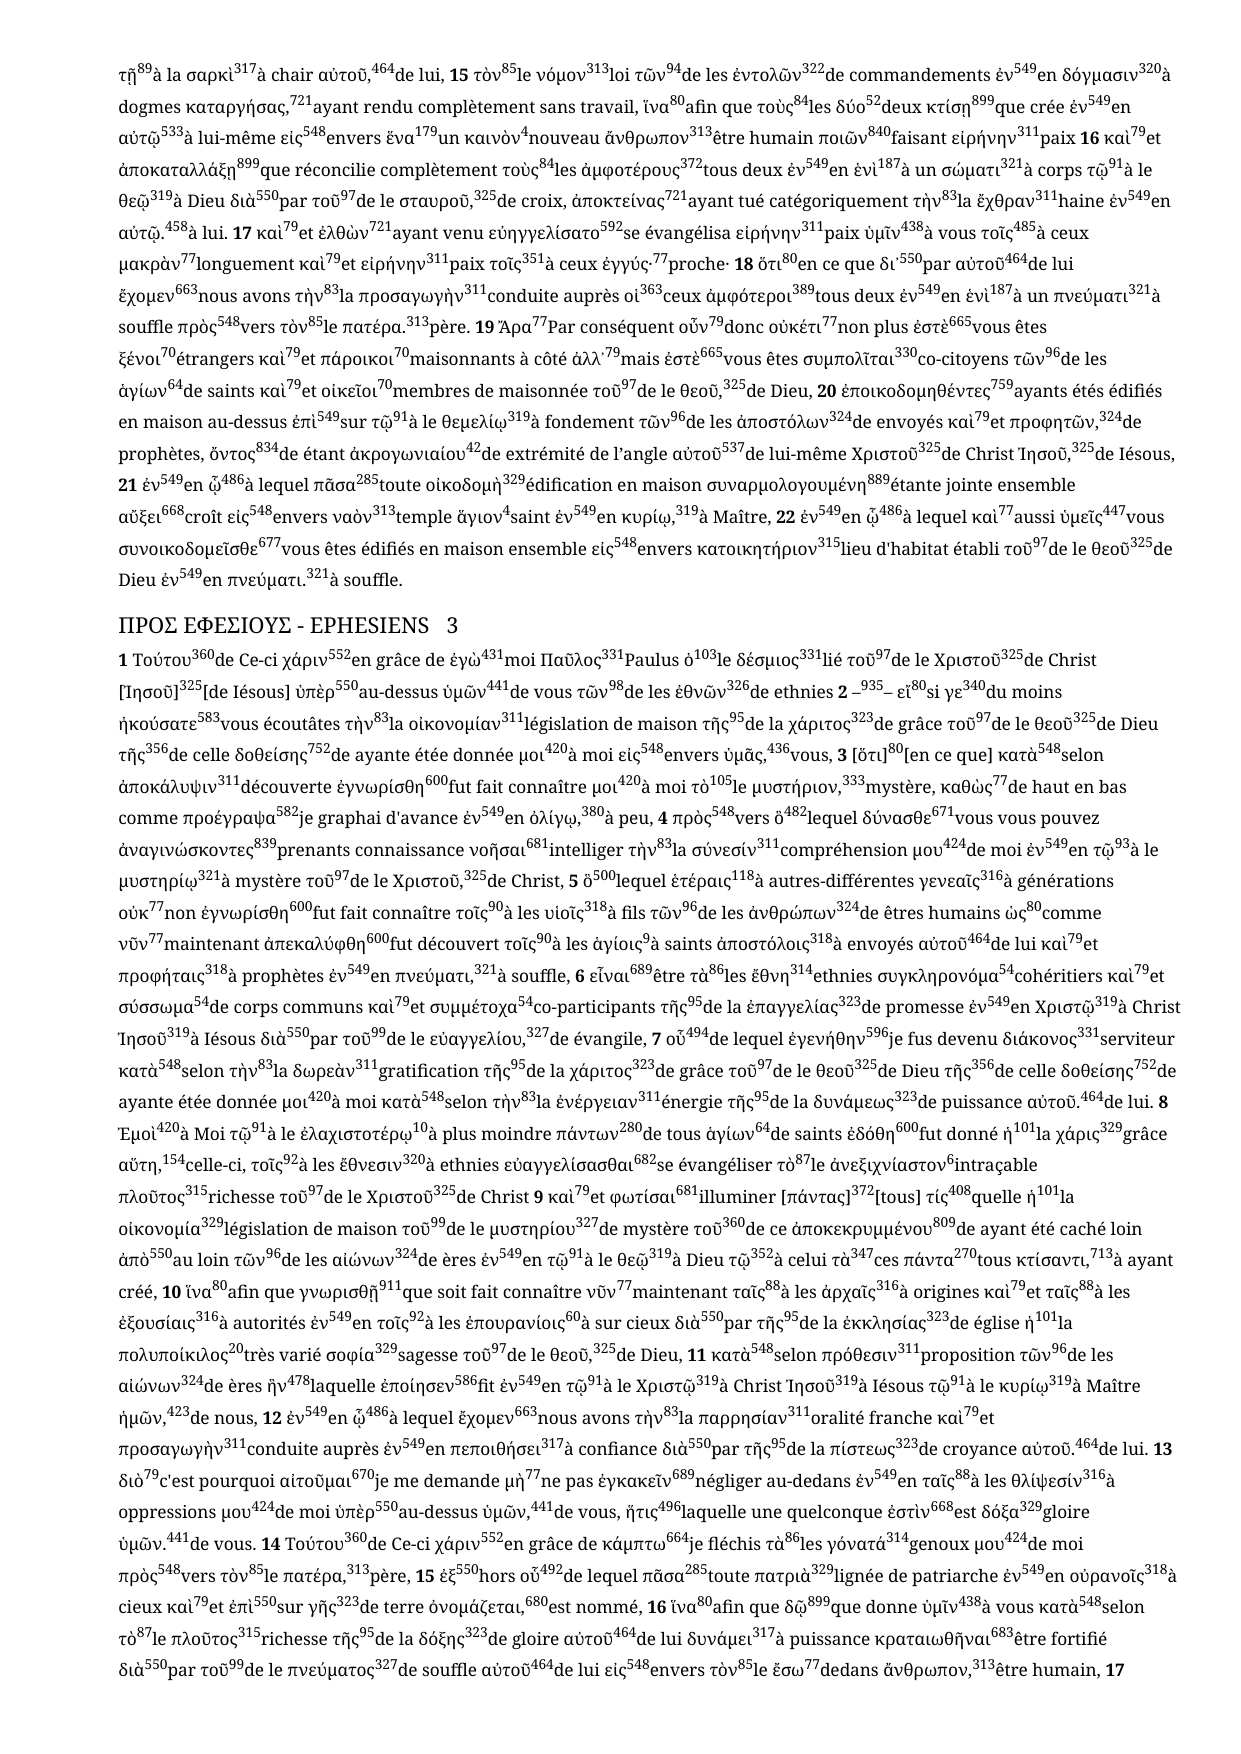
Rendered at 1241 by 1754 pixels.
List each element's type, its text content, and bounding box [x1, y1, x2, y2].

text ΠΡΟΣ ΕΦΕΣΙΟΥΣ - EPHESIENS 3 [118, 610, 1181, 640]
text 1 Καὶ79Et ὑμᾶς436vous ὄντας821étants νεκροὺς31morts τοῖς92à les παραπτώμασιν320à chutes à côté καὶ79et ταῖς88à les ἁμαρτίαις316à fautes ὑμῶν,441de vous, 2 ἐν549en αἷς483à lesquelles ποτε77à un moment περιεπατήσατε583vous piétinâtes autour κατὰ548selon τὸν85le αἰῶνα313ère τοῦ97de le κόσμου325de monde τούτου,150de celui-ci, κατὰ548selon τὸν85le ἄρχοντα313chef τῆς95de la ἐξουσίας323de autorité τοῦ97de le ἀέρος,325de air, τοῦ99de le πνεύματος327de souffle τοῦ360de ce νῦν77maintenant ἐνεργοῦντος836de énergisant ἐν549en τοῖς90à les υἱοῖς318à fils τῆς95de la ἀπειθείας·323de désobéissance· 3 ἐν549en οἷς485à lesquels καὶ77aussi ἡμεῖς430nous πάντες389tous ἀνεστράφημέν595nous fûmes tourné de bas en haut ποτε77à un moment ἐν549en ταῖς88à les ἐπιθυμίαις316à désirs en fureurs τῆς95de la σαρκὸς323de chair ἡμῶν423de nous ποιοῦντες839faisants τὰ86les θελήματα314volontés τῆς95de la σαρκὸς323de chair καὶ79et τῶν254de les διανοιῶν,322de capacités d’intelligences, καὶ79et ἤμεθα626nous nous étions τέκνα332enfants φύσει317à nature ὀργῆς323de colère ὡς80comme καὶ77aussi οἱ102les λοιποί·389restants· 4 ὁ103le δὲ78cependant θεὸς331Dieu πλούσιος47riche ὢν840étant ἐν549en ἐλέει,321à miséricorde, διὰ548par le fait de τὴν83la πολλὴν267nombreuse ἀγάπην311amour αὐτοῦ464de lui ἣν478laquelle ἠγάπησεν586aima ἡμᾶς,416nous, 5 καὶ77aussi ὄντας821étants ἡμᾶς416nous νεκροὺς31morts τοῖς252à les παραπτώμασιν320à chutes à côté συνεζωοποίησεν586vivifia avec τῷ91à le Χριστῷ,319à Christ, –935– χάριτί317à grâce ἐστε665vous êtes σεσῳσμένοι812ayants étés sauvés –935– 6 καὶ79et συνήγειρεν586éveilla ensemble καὶ79et συνεκάθισεν586fit asseoir ensemble ἐν549en τοῖς92à les ἐπουρανίοις60à sur cieux ἐν549en Χριστῷ319à Christ Ἰησοῦ,319à Iésous, 7 ἵνα80afin que ἐνδείξηται905que se montre dedans ἐν549en τοῖς90à les αἰῶσιν318à ères τοῖς351à ceux ἐπερχομένοις854à se venants sur τὸ87le ὑπερβάλλον824hyperbolisant πλοῦτος315richesse τῆς95de la χάριτος323de grâce αὐτοῦ464de lui ἐν549en χρηστότητι317à utilité bonté ἐφ᾽548sur ἡμᾶς416nous ἐν549en Χριστῷ319à Christ Ἰησοῦ.319à Iésous. 8 Τῇ89à La γὰρ79car χάριτί317à grâce ἐστε665vous êtes σεσῳσμένοι812ayants étés sauvés διὰ550par πίστεως·323de croyance· καὶ77aussi τοῦτο366ce-ci οὐκ77non ἐξ550hors ὑμῶν,441de vous, θεοῦ325de Dieu τὸ105le δῶρον·333don· 9 οὐκ77non ἐξ550hors ἔργων,326de travaux, ἵνα80afin que μή77ne pas τις390un quelconque καυχήσηται.905que se vante. 10 αὐτοῦ464de lui γάρ79car ἐσμεν663nous sommes ποίημα,333poème, κτισθέντες759ayants étés créés ἐν549en Χριστῷ319à Christ Ἰησοῦ319à Iésous ἐπὶ549sur ἔργοις320à travaux ἀγαθοῖς11à bons οἷς487à lesquels προητοίμασεν586prépara d'avance ὁ103le θεός,331Dieu, ἵνα80afin que ἐν549en αὐτοῖς459à eux περιπατήσωμεν.894que nous piétinions autour. 11 Διὸ79C'est pourquoi μνημονεύετε569souvenez ὅτι80en ce que ποτὲ77à un moment ὑμεῖς447vous τὰ104les ἔθνη332ethnies ἐν549en σαρκί,317à chair, οἱ363ceux λεγόμενοι890étants dits ἀκροβυστία329prépuce ὑπὸ550sous τῆς95de la λεγομένης883de étante dite περιτομῆς323de circoncision ἐν549en σαρκὶ317à chair χειροποιήτου,63de faite de main, 12 ὅτι80en ce que ἦτε622vous étiez τῷ91à le καιρῷ319à moment ἐκείνῳ144à celui-là χωρὶς552séparément Χριστοῦ,325de Christ, ἀπηλλοτριωμένοι812ayants étés aliénés τῆς95de la πολιτείας323de citoyenneté τοῦ97de le Ἰσραὴλ325de Israël καὶ79et ξένοι70étrangers τῶν94de les διαθηκῶν322de dispositions τῆς95de la ἐπαγγελίας,323de promesse, ἐλπίδα311espérance μὴ77ne pas ἔχοντες839ayants καὶ79et ἄθεοι70sans dieux ἐν549en τῷ91à le κόσμῳ.319à monde. 13 νυνὶ77maintenant δὲ78cependant ἐν549en Χριστῷ319à Christ Ἰησοῦ319à Iésous ὑμεῖς447vous οἵ497lesquels ποτε77à un moment ὄντες839étants μακρὰν77longuement ἐγενήθητε597vous fûtes devenu ἐγγὺς77proche ἐν549en τῷ93à le αἵματι321à sang τοῦ97de le Χριστοῦ.325de Christ. 14 Αὐτὸς469Lui γάρ79car ἐστιν668est ἡ101la εἰρήνη329paix ἡμῶν,423de nous, ὁ364celui ποιήσας721ayant fait τὰ347ces ἀμφότερα374tous deux ἓν55un καὶ79et τὸ87le μεσότοιχον315mur mitoyen τοῦ97de le φραγμοῦ325de clôture λύσας,721ayant délié, τὴν83la ἔχθραν311haine ἐν549en τῇ89à la σαρκὶ317à chair αὐτοῦ,464de lui, 15 τὸν85le νόμον313loi τῶν94de les ἐντολῶν322de commandements ἐν549en δόγμασιν320à dogmes καταργήσας,721ayant rendu complètement sans travail, ἵνα80afin que τοὺς84les δύο52deux κτίσῃ899que crée ἐν549en αὐτῷ533à lui-même εἰς548envers ἕνα179un καινὸν4nouveau ἄνθρωπον313être humain ποιῶν840faisant εἰρήνην311paix 16 καὶ79et ἀποκαταλλάξῃ899que réconcilie complètement τοὺς84les ἀμφοτέρους372tous deux ἐν549en ἑνὶ187à un σώματι321à corps τῷ91à le θεῷ319à Dieu διὰ550par τοῦ97de le σταυροῦ,325de croix, ἀποκτείνας721ayant tué catégoriquement τὴν83la ἔχθραν311haine ἐν549en αὐτῷ.458à lui. 17 καὶ79et ἐλθὼν721ayant venu εὐηγγελίσατο592se évangélisa εἰρήνην311paix ὑμῖν438à vous τοῖς485à ceux μακρὰν77longuement καὶ79et εἰρήνην311paix τοῖς351à ceux ἐγγύς·77proche· 18 ὅτι80en ce que δι᾽550par αὐτοῦ464de lui ἔχομεν663nous avons τὴν83la προσαγωγὴν311conduite auprès οἱ363ceux ἀμφότεροι389tous deux ἐν549en ἑνὶ187à un πνεύματι321à souffle πρὸς548vers τὸν85le πατέρα.313père. 19 Ἄρα77Par conséquent οὖν79donc οὐκέτι77non plus ἐστὲ665vous êtes ξένοι70étrangers καὶ79et πάροικοι70maisonnants à côté ἀλλ᾽79mais ἐστὲ665vous êtes συμπολῖται330co-citoyens τῶν96de les ἁγίων64de saints καὶ79et οἰκεῖοι70membres de maisonnée τοῦ97de le θεοῦ,325de Dieu, 20 ἐποικοδομηθέντες759ayants étés édifiés en maison au-dessus ἐπὶ549sur τῷ91à le θεμελίῳ319à fondement τῶν96de les ἀποστόλων324de envoyés καὶ79et προφητῶν,324de prophètes, ὄντος834de étant ἀκρογωνιαίου42de extrémité de l’angle αὐτοῦ537de lui-même Χριστοῦ325de Christ Ἰησοῦ,325de Iésous, 21 ἐν549en ᾧ486à lequel πᾶσα285toute οἰκοδομὴ329édification en maison συναρμολογουμένη889étante jointe ensemble αὔξει668croît εἰς548envers ναὸν313temple ἅγιον4saint ἐν549en κυρίῳ,319à Maître, 22 ἐν549en ᾧ486à lequel καὶ77aussi ὑμεῖς447vous συνοικοδομεῖσθε677vous êtes édifiés en maison ensemble εἰς548envers κατοικητήριον315lieu d'habitat établi τοῦ97de le θεοῦ325de Dieu ἐν549en πνεύματι.321à souffle. [118, 59, 1181, 592]
text 1 Τούτου360de Ce-ci χάριν552en grâce de ἐγὼ431moi Παῦλος331Paulus ὁ103le δέσμιος331lié τοῦ97de le Χριστοῦ325de Christ [Ἰησοῦ]325[de Iésous] ὑπὲρ550au-dessus ὑμῶν441de vous τῶν98de les ἐθνῶν326de ethnies 2 –935– εἴ80si γε340du moins ἠκούσατε583vous écoutâtes τὴν83la οἰκονομίαν311législation de maison τῆς95de la χάριτος323de grâce τοῦ97de le θεοῦ325de Dieu τῆς356de celle δοθείσης752de ayante étée donnée μοι420à moi εἰς548envers ὑμᾶς,436vous, 3 [ὅτι]80[en ce que] κατὰ548selon ἀποκάλυψιν311découverte ἐγνωρίσθη600fut fait connaître μοι420à moi τὸ105le μυστήριον,333mystère, καθὼς77de haut en bas comme προέγραψα582je graphai d'avance ἐν549en ὀλίγῳ,380à peu, 4 πρὸς548vers ὃ482lequel δύνασθε671vous vous pouvez ἀναγινώσκοντες839prenants connaissance νοῆσαι681intelliger τὴν83la σύνεσίν311compréhension μου424de moi ἐν549en τῷ93à le μυστηρίῳ321à mystère τοῦ97de le Χριστοῦ,325de Christ, 5 ὃ500lequel ἑτέραις118à autres-différentes γενεαῖς316à générations οὐκ77non ἐγνωρίσθη600fut fait connaître τοῖς90à les υἱοῖς318à fils τῶν96de les ἀνθρώπων324de êtres humains ὡς80comme νῦν77maintenant ἀπεκαλύφθη600fut découvert τοῖς90à les ἁγίοις9à saints ἀποστόλοις318à envoyés αὐτοῦ464de lui καὶ79et προφήταις318à prophètes ἐν549en πνεύματι,321à souffle, 6 εἶναι689être τὰ86les ἔθνη314ethnies συγκληρονόμα54cohéritiers καὶ79et σύσσωμα54de corps communs καὶ79et συμμέτοχα54co-participants τῆς95de la ἐπαγγελίας323de promesse ἐν549en Χριστῷ319à Christ Ἰησοῦ319à Iésous διὰ550par τοῦ99de le εὐαγγελίου,327de évangile, 7 οὗ494de lequel ἐγενήθην596je fus devenu διάκονος331serviteur κατὰ548selon τὴν83la δωρεὰν311gratification τῆς95de la χάριτος323de grâce τοῦ97de le θεοῦ325de Dieu τῆς356de celle δοθείσης752de ayante étée donnée μοι420à moi κατὰ548selon τὴν83la ἐνέργειαν311énergie τῆς95de la δυνάμεως323de puissance αὐτοῦ.464de lui. 8 Ἐμοὶ420à Moi τῷ91à le ἐλαχιστοτέρῳ10à plus moindre πάντων280de tous ἁγίων64de saints ἐδόθη600fut donné ἡ101la χάρις329grâce αὕτη,154celle-ci, τοῖς92à les ἔθνεσιν320à ethnies εὐαγγελίσασθαι682se évangéliser τὸ87le ἀνεξιχνίαστον6intraçable πλοῦτος315richesse τοῦ97de le Χριστοῦ325de Christ 9 καὶ79et φωτίσαι681illuminer [πάντας]372[tous] τίς408quelle ἡ101la οἰκονομία329législation de maison τοῦ99de le μυστηρίου327de mystère τοῦ360de ce ἀποκεκρυμμένου809de ayant été caché loin ἀπὸ550au loin τῶν96de les αἰώνων324de ères ἐν549en τῷ91à le θεῷ319à Dieu τῷ352à celui τὰ347ces πάντα270tous κτίσαντι,713à ayant créé, 10 ἵνα80afin que γνωρισθῇ911que soit fait connaître νῦν77maintenant ταῖς88à les ἀρχαῖς316à origines καὶ79et ταῖς88à les ἐξουσίαις316à autorités ἐν549en τοῖς92à les ἐπουρανίοις60à sur cieux διὰ550par τῆς95de la ἐκκλησίας323de église ἡ101la πολυποίκιλος20très varié σοφία329sagesse τοῦ97de le θεοῦ,325de Dieu, 11 κατὰ548selon πρόθεσιν311proposition τῶν96de les αἰώνων324de ères ἣν478laquelle ἐποίησεν586fit ἐν549en τῷ91à le Χριστῷ319à Christ Ἰησοῦ319à Iésous τῷ91à le κυρίῳ319à Maître ἡμῶν,423de nous, 12 ἐν549en ᾧ486à lequel ἔχομεν663nous avons τὴν83la παρρησίαν311oralité franche καὶ79et προσαγωγὴν311conduite auprès ἐν549en πεποιθήσει317à confiance διὰ550par τῆς95de la πίστεως323de croyance αὐτοῦ.464de lui. 13 διὸ79c'est pourquoi αἰτοῦμαι670je me demande μὴ77ne pas ἐγκακεῖν689négliger au-dedans ἐν549en ταῖς88à les θλίψεσίν316à oppressions μου424de moi ὑπὲρ550au-dessus ὑμῶν,441de vous, ἥτις496laquelle une quelconque ἐστὶν668est δόξα329gloire ὑμῶν.441de vous. 14 Τούτου360de Ce-ci χάριν552en grâce de κάμπτω664je fléchis τὰ86les γόνατά314genoux μου424de moi πρὸς548vers τὸν85le πατέρα,313père, 15 ἐξ550hors οὗ492de lequel πᾶσα285toute πατριὰ329lignée de patriarche ἐν549en οὐρανοῖς318à cieux καὶ79et ἐπὶ550sur γῆς323de terre ὀνομάζεται,680est nommé, 16 ἵνα80afin que δῷ899que donne ὑμῖν438à vous κατὰ548selon τὸ87le πλοῦτος315richesse τῆς95de la δόξης323de gloire αὐτοῦ464de lui δυνάμει317à puissance κραταιωθῆναι683être fortifié διὰ550par τοῦ99de le πνεύματος327de souffle αὐτοῦ464de lui εἰς548envers τὸν85le ἔσω77dedans ἄνθρωπον,313être humain, 17 κατοικῆσαι681établir maison d'habitation τὸν85le Χριστὸν313Christ διὰ550par τῆς95de la πίστεως323de croyance ἐν549en ταῖς88à les καρδίαις316à coeurs ὑμῶν,441de vous, ἐν549en ἀγάπῃ317à amour ἐρριζωμένοι812ayants étés racinés καὶ79et τεθεμελιωμένοι,812ayants étés fondés, 18 ἵνα80afin que ἐξισχύσητε896que vous ayez la ténacité à l'excès καταλαβέσθαι682se prendre de haut en bas σὺν549avec πᾶσιν274à tous τοῖς90à les ἁγίοις58à saints τί412quel τὸ105le πλάτος333largeur καὶ79et μῆκος333longueur καὶ79et ὕψος333hauteur καὶ79et βάθος,333profondeur, 19 γνῶναί681connaître τε79en outre τὴν83la ὑπερβάλλουσαν820hyperbolisante τῆς95de la γνώσεως323de connaissance ἀγάπην311amour τοῦ97de le Χριστοῦ,325de Christ, ἵνα80afin que πληρωθῆτε908que vous soyez fait plénitude εἰς548envers πᾶν271tout τὸ87le πλήρωμα315plénitude τοῦ97de le θεοῦ.325de Dieu. 20 Τῷ352à Celui δὲ78cependant δυναμένῳ855à se pouvant ὑπὲρ548au-dessus πάντα374tous ποιῆσαι681faire ὑπερεκπερισσοῦ77superabondamment ὧν493de lesquels αἰτούμεθα669nous nous demandons ἢ79ou νοοῦμεν663nous intelligeons κατὰ548selon τὴν83la δύναμιν311puissance τὴν344celle ἐνεργουμένην847se énergisante ἐν549en ἡμῖν,419à nous, 21 αὐτῷ458à lui ἡ101la δόξα329gloire ἐν549en τῇ89à la ἐκκλησίᾳ317à église καὶ79et ἐν549en Χριστῷ319à Christ Ἰησοῦ319à Iésous εἰς548envers πάσας266toutes τὰς82les γενεὰς310générations τοῦ97de le αἰῶνος325de ère τῶν96de les αἰώνων,324de ères, ἀμήν.304amen. [118, 644, 1181, 1682]
